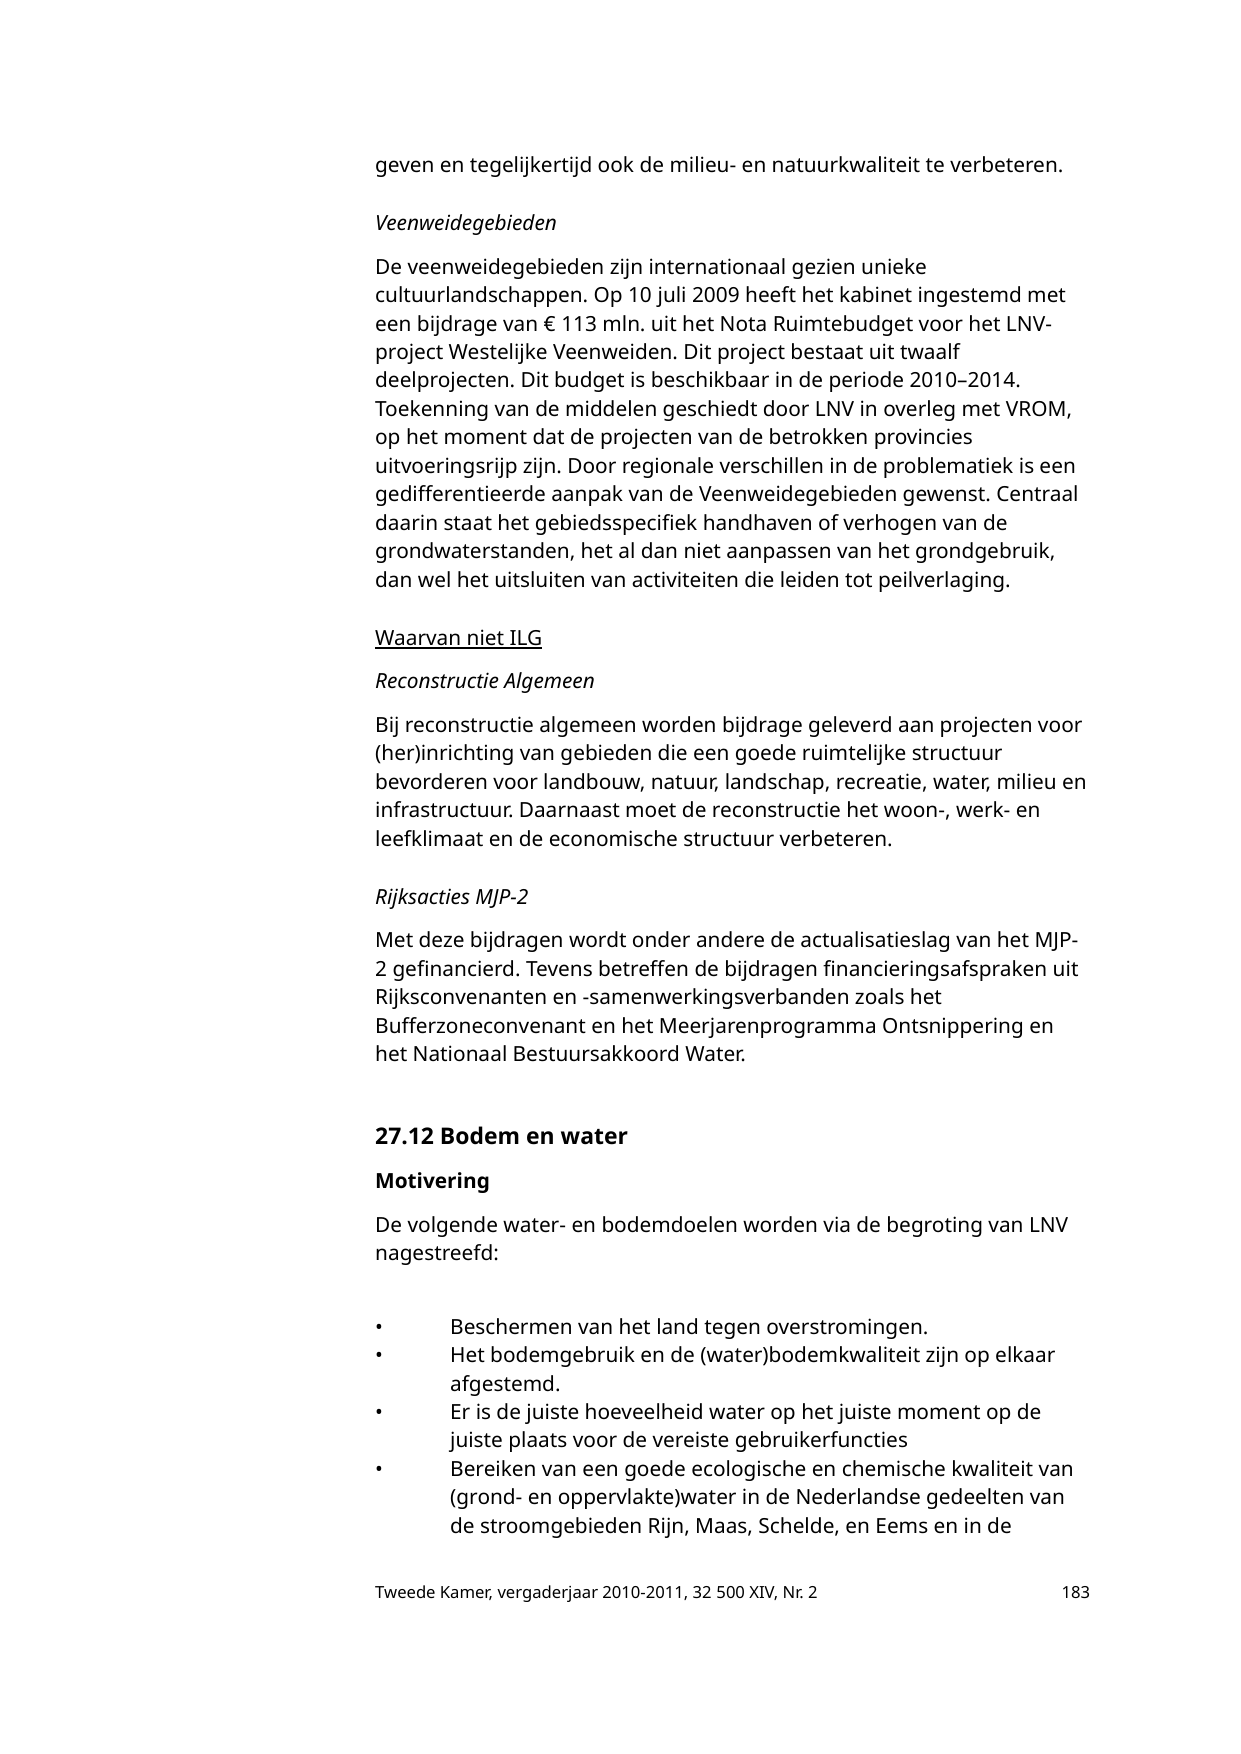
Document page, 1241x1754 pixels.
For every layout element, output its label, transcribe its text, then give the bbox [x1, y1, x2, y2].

text Met deze bijdragen wordt onder andere de actualisatieslag van het MJP-2 gefinancierd. Tevens betreffen de bijdragen financieringsafspraken uit Rijksconvenanten en -samenwerkingsverbanden zoals het Bufferzoneconvenant en het Meerjarenprogramma Ontsnippering en het Nationaal Bestuursakkoord Water. [375, 926, 1090, 1068]
list Er is de juiste hoeveelheid water op het juiste moment op de juiste plaats voor de vereiste gebruikerfuncties [375, 1397, 1090, 1454]
text Veenweidegebieden [375, 208, 1090, 237]
text Reconstructie Algemeen [375, 667, 1090, 695]
list Bereiken van een goede ecologische en chemische kwaliteit van (grond- en oppervlakte)water in de Nederlandse gedeelten van de stroomgebieden Rijn, Maas, Schelde, en Eems en in de [375, 1454, 1090, 1539]
list Het bodemgebruik en de (water)bodemkwaliteit zijn op elkaar afgestemd. [375, 1340, 1090, 1397]
text Bij reconstructie algemeen worden bijdrage geleverd aan projecten voor (her)inrichting van gebieden die een goede ruimtelijke structuur bevorderen voor landbouw, natuur, landschap, recreatie, water, milieu en infrastructuur. Daarnaast moet de reconstructie het woon-, werk- en leefklimaat en de economische structuur verbeteren. [375, 710, 1090, 852]
text Waarvan niet ILG [375, 623, 1090, 652]
list Beschermen van het land tegen overstromingen. [375, 1312, 1090, 1340]
text Motivering [375, 1167, 1090, 1195]
text De volgende water- en bodemdoelen worden via de begroting van LNV nagestreefd: [375, 1210, 1090, 1267]
subtitle 27.12 Bodem en water [375, 1120, 1090, 1152]
text De veenweidegebieden zijn internationaal gezien unieke cultuurlandschappen. Op 10 juli 2009 heeft het kabinet ingestemd met een bijdrage van € 113 mln. uit het Nota Ruimtebudget voor het LNV-project Westelijke Veenweiden. Dit project bestaat uit twaalf deelprojecten. Dit budget is beschikbaar in de periode 2010–2014. Toekenning van de middelen geschiedt door LNV in overleg met VROM, op het moment dat de projecten van de betrokken provincies uitvoeringsrijp zijn. Door regionale verschillen in de problematiek is een gedifferentieerde aanpak van de Veenweidegebieden gewenst. Centraal daarin staat het gebiedsspecifiek handhaven of verhogen van de grondwaterstanden, het al dan niet aanpassen van het grondgebruik, dan wel het uitsluiten van activiteiten die leiden tot peilverlaging. [375, 252, 1090, 593]
text geven en tegelijkertijd ook de milieu- en natuurkwaliteit te verbeteren. [375, 150, 1090, 178]
text Rijksacties MJP-2 [375, 882, 1090, 911]
